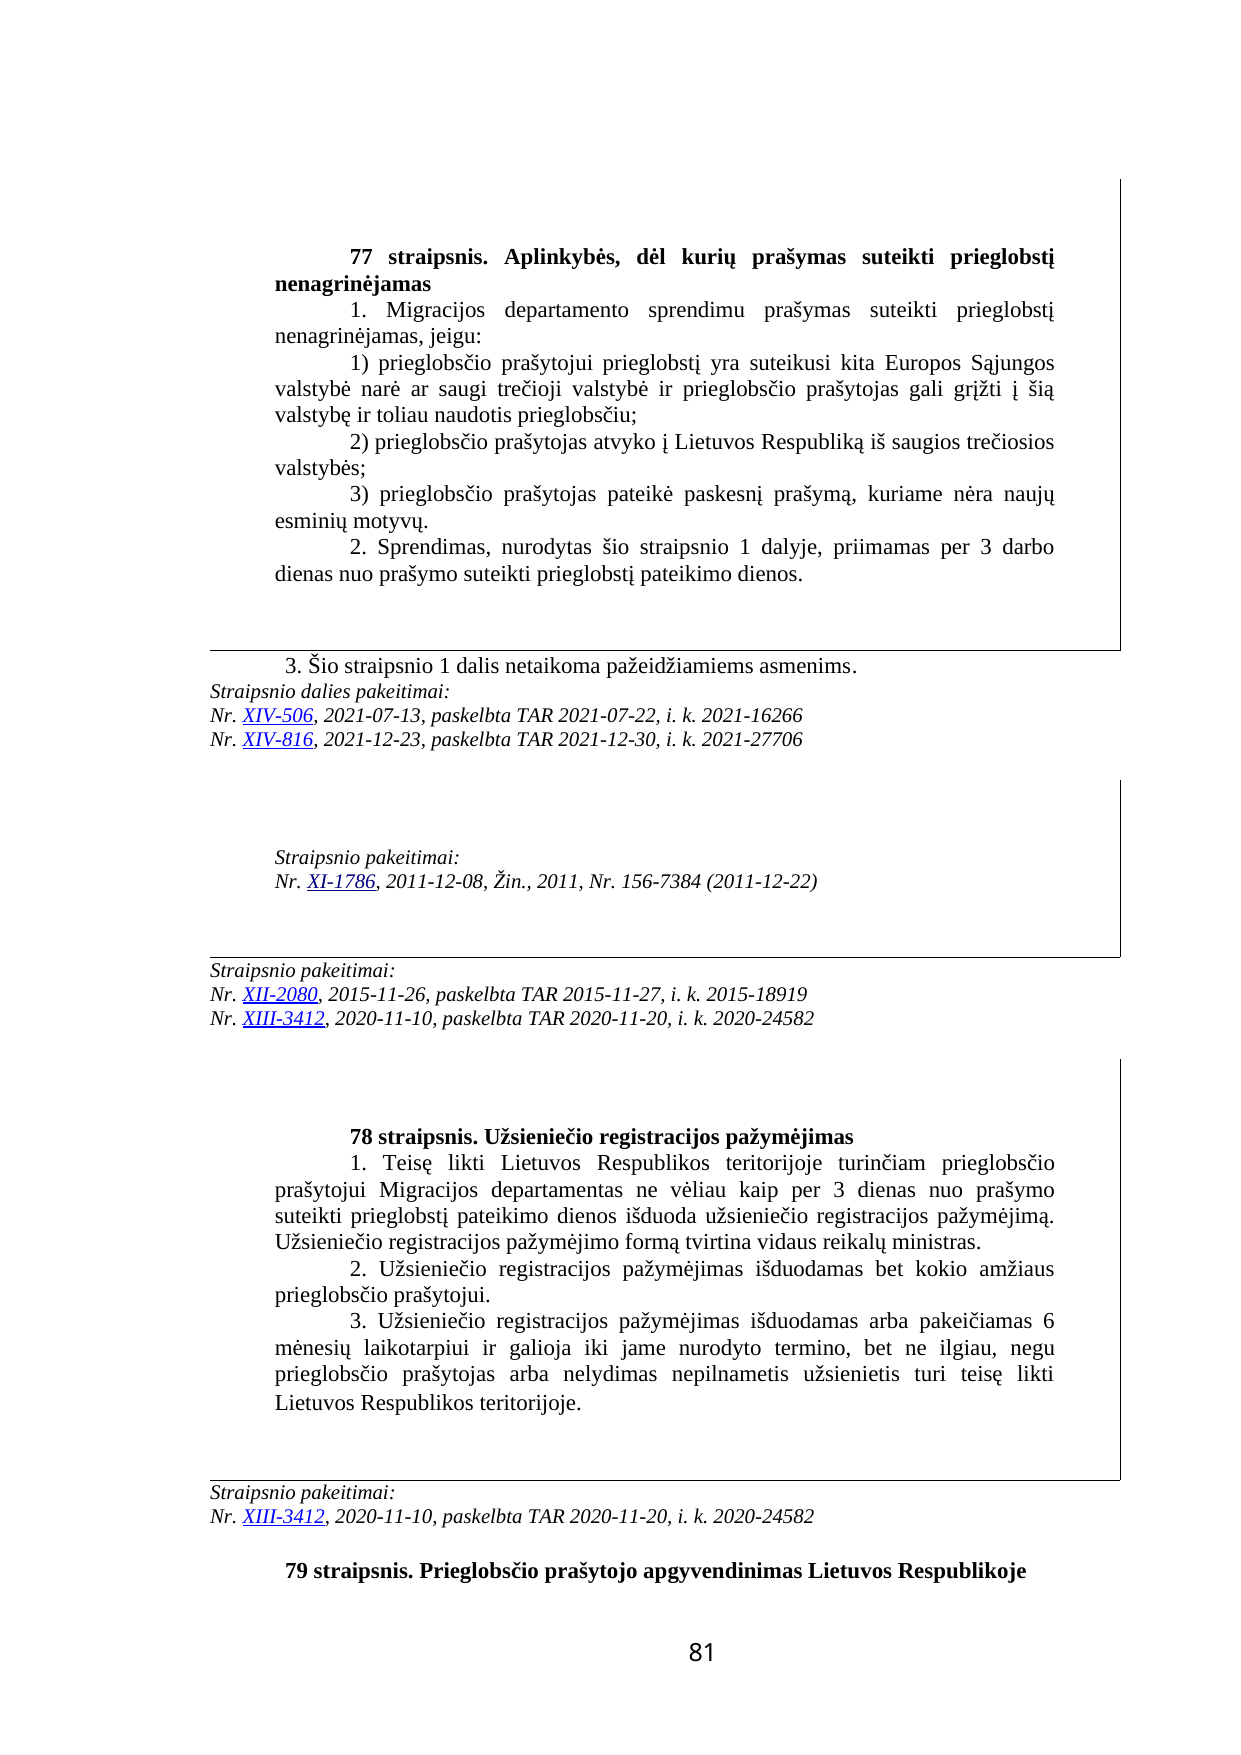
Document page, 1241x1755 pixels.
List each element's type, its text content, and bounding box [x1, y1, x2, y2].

text 78 straipsnis. Užsieniečio registracijos pažymėjimas [210, 1058, 1120, 1149]
text 1) prieglobsčio prašytojui prieglobstį yra suteikusi kita Europos Sąjungos valstybė narė ar saugi trečioji valstybė ir prieglobsčio prašytojas gali grįžti į šią valstybę ir toliau naudotis prieglobsčiu; [210, 349, 1120, 428]
text 2. Sprendimas, nurodytas šio straipsnio 1 dalyje, priimamas per 3 darbo dienas nuo prašymo suteikti prieglobstį pateikimo dienos. [210, 533, 1120, 650]
text Nr. XIII-3412, 2020-11-10, paskelbta TAR 2020-11-20, i. k. 2020-24582 [210, 1006, 1120, 1030]
text Straipsnio pakeitimai: [210, 957, 1120, 982]
text Nr. XIII-3412, 2020-11-10, paskelbta TAR 2020-11-20, i. k. 2020-24582 [210, 1504, 1120, 1528]
text Straipsnio pakeitimai: [210, 780, 1120, 869]
text 3. Šio straipsnio 1 dalis netaikoma pažeidžiamiems asmenims. [210, 651, 1120, 679]
text Straipsnio dalies pakeitimai: [210, 679, 1120, 703]
text Nr. XII-2080, 2015-11-26, paskelbta TAR 2015-11-27, i. k. 2015-18919 [210, 982, 1120, 1006]
text Nr. XI-1786, 2011-12-08, Žin., 2011, Nr. 156-7384 (2011-12-22) [210, 869, 1120, 957]
text 2) prieglobsčio prašytojas atvyko į Lietuvos Respubliką iš saugios trečiosios valstybės; [210, 428, 1120, 481]
text 3. Užsieniečio registracijos pažymėjimas išduodamas arba pakeičiamas 6 mėnesių laikotarpiui ir galioja iki jame nurodyto termino, bet ne ilgiau, negu prieglobsčio prašytojas arba nelydimas nepilnametis užsienietis turi teisę likti Lietuvos Respublikos teritorijoje. [210, 1307, 1120, 1480]
text Nr. XIV-816, 2021-12-23, paskelbta TAR 2021-12-30, i. k. 2021-27706 [210, 727, 1120, 751]
text Straipsnio pakeitimai: [210, 1480, 1120, 1504]
text 2. Užsieniečio registracijos pažymėjimas išduodamas bet kokio amžiaus prieglobsčio prašytojui. [210, 1255, 1120, 1307]
text 3) prieglobsčio prašytojas pateikė paskesnį prašymą, kuriame nėra naujų esminių motyvų. [210, 481, 1120, 533]
text 1. Migracijos departamento sprendimu prašymas suteikti prieglobstį nenagrinėjamas, jeigu: [210, 296, 1120, 349]
text Nr. XIV-506, 2021-07-13, paskelbta TAR 2021-07-22, i. k. 2021-16266 [210, 703, 1120, 727]
text 1. Teisę likti Lietuvos Respublikos teritorijoje turinčiam prieglobsčio prašytojui Migracijos departamentas ne vėliau kaip per 3 dienas nuo prašymo suteikti prieglobstį pateikimo dienos išduoda užsieniečio registracijos pažymėjimą. Užsieniečio registracijos pažymėjimo formą tvirtina vidaus reikalų ministras. [210, 1149, 1120, 1255]
text 79 straipsnis. Prieglobsčio prašytojo apgyvendinimas Lietuvos Respublikoje [210, 1557, 1120, 1583]
text 77 straipsnis. Aplinkybės, dėl kurių prašymas suteikti prieglobstį nenagrinėjamas [210, 179, 1120, 296]
